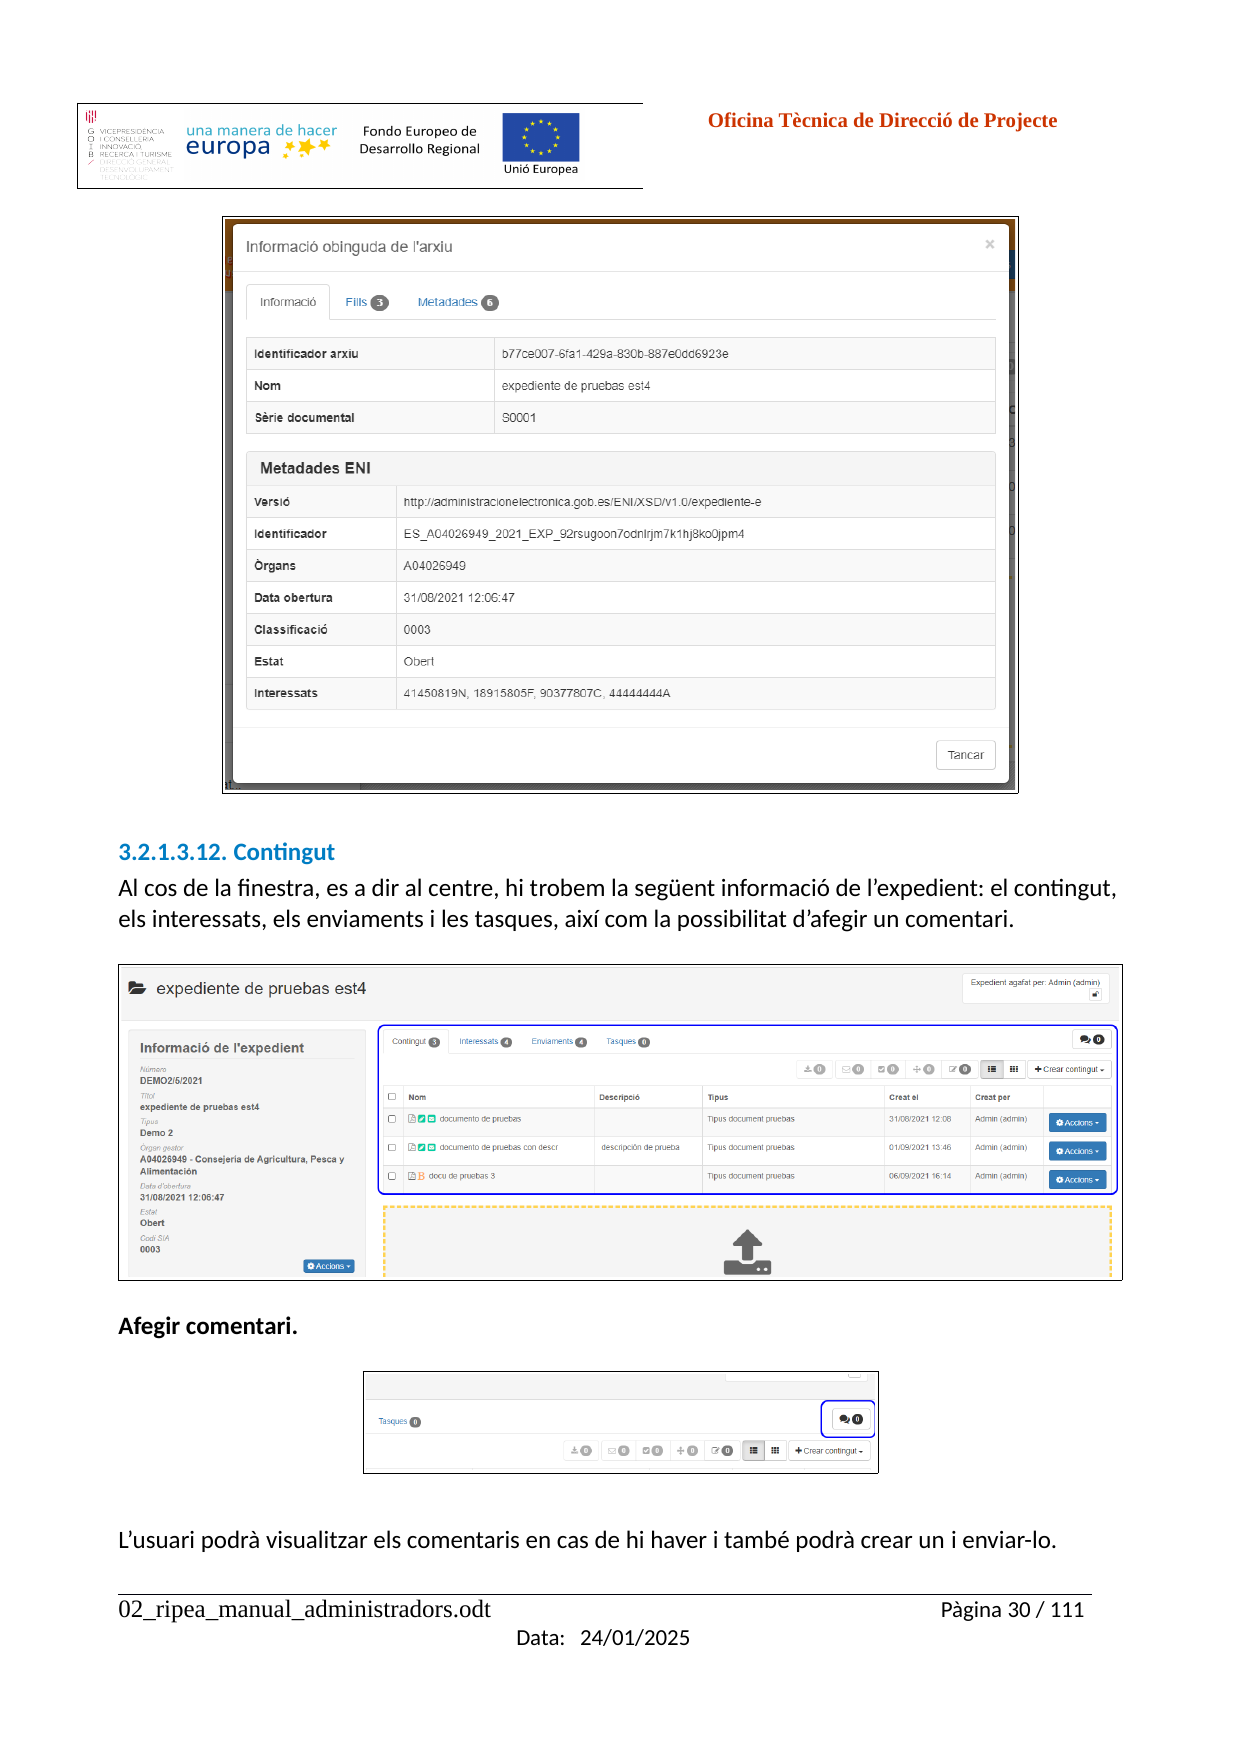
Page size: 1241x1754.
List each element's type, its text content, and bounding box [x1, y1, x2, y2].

text Afegir comentari. [118, 1310, 1122, 1341]
subtitle 3.2.1.3.12. Contingut [118, 836, 1122, 866]
text Al cos de la finestra, es a dir al centre, hi trobem la següent informació de l’expedient: el contingut, els interessats, els enviaments i les tasques, així com la possibilitat d’afegir un comentari. [118, 873, 1122, 934]
picture [184, 108, 585, 182]
picture [121, 967, 1119, 1277]
picture [365, 1374, 875, 1470]
text L’usuari podrà visualitzar els comentaris en cas de hi haver i també podrà crear un i enviar-lo. [118, 1524, 1122, 1554]
picture [82, 108, 178, 182]
picture [225, 219, 1016, 790]
